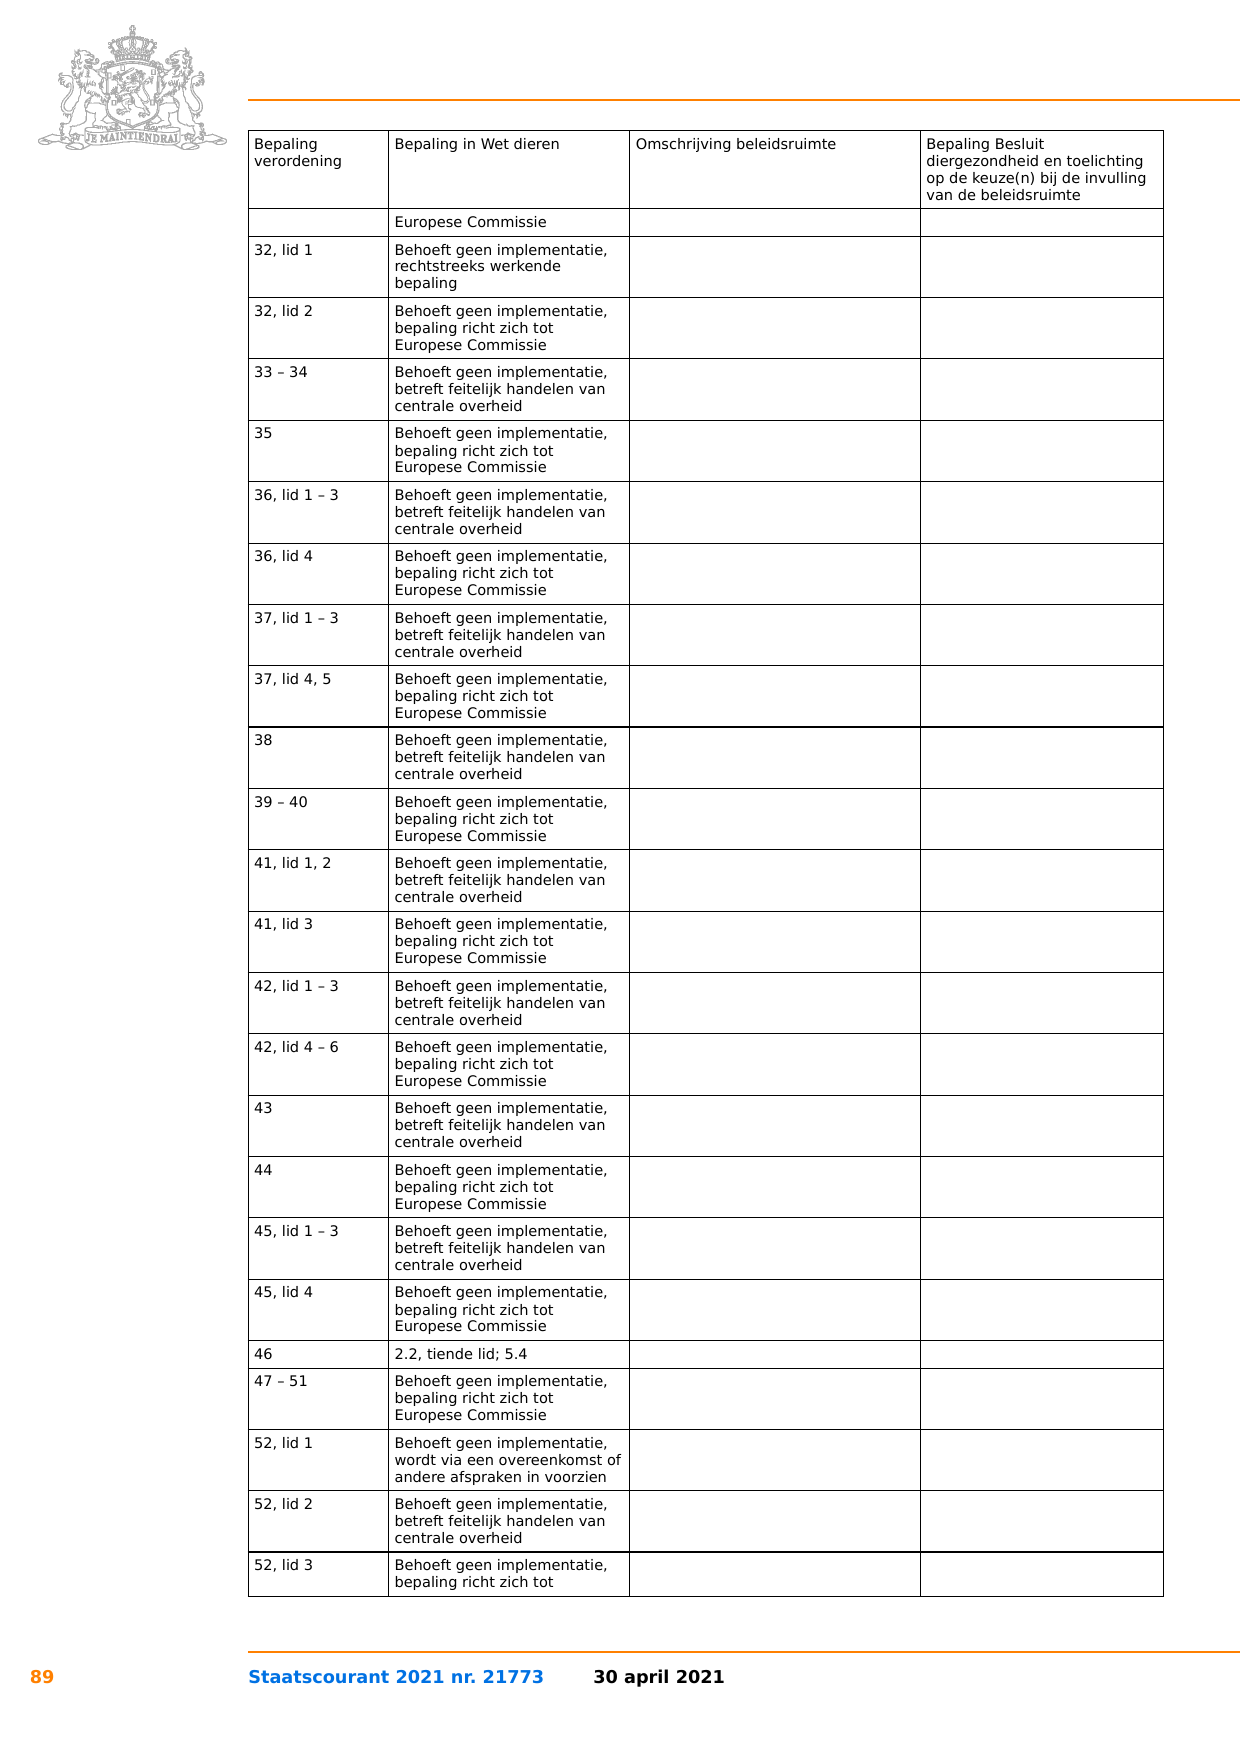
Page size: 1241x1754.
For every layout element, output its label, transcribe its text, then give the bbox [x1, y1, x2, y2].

table_cell [921, 1491, 1163, 1551]
table_cell [630, 1096, 920, 1156]
table_cell Behoeft geen implementatie, bepaling richt zich tot [389, 1553, 629, 1596]
table_cell Behoeft geen implementatie, bepaling richt zich tot Europese Commissie [389, 421, 629, 481]
table_cell Behoeft geen implementatie, betreft feitelijk handelen van centrale overheid [389, 1096, 629, 1156]
table_cell 41, lid 1, 2 [249, 850, 388, 911]
table_cell 46 [249, 1341, 388, 1367]
table_cell [921, 544, 1163, 604]
table_cell 39 – 40 [249, 789, 388, 849]
table_cell [921, 298, 1163, 358]
table_cell [921, 1157, 1163, 1217]
table_cell [921, 912, 1163, 972]
table_cell Behoeft geen implementatie, bepaling richt zich tot Europese Commissie [389, 1034, 629, 1094]
table_cell [630, 359, 920, 420]
table_cell [630, 912, 920, 972]
table_cell [921, 421, 1163, 481]
table_cell [921, 1341, 1163, 1367]
table_cell 52, lid 3 [249, 1553, 388, 1596]
picture [38, 25, 227, 150]
table_cell [921, 1430, 1163, 1490]
table_cell 41, lid 3 [249, 912, 388, 972]
table_cell 36, lid 4 [249, 544, 388, 604]
table_cell [630, 973, 920, 1033]
table_cell [630, 789, 920, 849]
table_cell 38 [249, 728, 388, 788]
table_cell [630, 1280, 920, 1340]
table_cell [921, 1034, 1163, 1094]
table_cell Behoeft geen implementatie, bepaling richt zich tot Europese Commissie [389, 298, 629, 358]
table_cell [630, 666, 920, 726]
table_cell Europese Commissie [389, 209, 629, 236]
table_cell 32, lid 1 [249, 237, 388, 297]
table_cell [921, 359, 1163, 420]
table_cell Behoeft geen implementatie, betreft feitelijk handelen van centrale overheid [389, 1218, 629, 1279]
table_cell 42, lid 1 – 3 [249, 973, 388, 1033]
table_cell 35 [249, 421, 388, 481]
table_cell 43 [249, 1096, 388, 1156]
table_cell Behoeft geen implementatie, betreft feitelijk handelen van centrale overheid [389, 1491, 629, 1551]
table_cell [921, 1369, 1163, 1429]
table_cell 45, lid 1 – 3 [249, 1218, 388, 1279]
table_cell [630, 1341, 920, 1367]
table_cell [630, 544, 920, 604]
table_cell [921, 482, 1163, 542]
table_cell [921, 209, 1163, 236]
table_cell Behoeft geen implementatie, bepaling richt zich tot Europese Commissie [389, 912, 629, 972]
table_cell Behoeft geen implementatie, bepaling richt zich tot Europese Commissie [389, 789, 629, 849]
table_cell Behoeft geen implementatie, bepaling richt zich tot Europese Commissie [389, 1369, 629, 1429]
table_cell [630, 605, 920, 665]
table_cell [630, 298, 920, 358]
table_cell [630, 421, 920, 481]
table_cell Behoeft geen implementatie, betreft feitelijk handelen van centrale overheid [389, 850, 629, 911]
table_cell Behoeft geen implementatie, wordt via een overeenkomst of andere afspraken in voorzien [389, 1430, 629, 1490]
table_cell 47 – 51 [249, 1369, 388, 1429]
table_cell [630, 209, 920, 236]
table_cell [630, 482, 920, 542]
table_cell [921, 1553, 1163, 1596]
table_cell 42, lid 4 – 6 [249, 1034, 388, 1094]
table_cell Behoeft geen implementatie, bepaling richt zich tot Europese Commissie [389, 1157, 629, 1217]
table_cell 45, lid 4 [249, 1280, 388, 1340]
table_cell 36, lid 1 – 3 [249, 482, 388, 542]
table_cell Behoeft geen implementatie, bepaling richt zich tot Europese Commissie [389, 1280, 629, 1340]
table_cell Behoeft geen implementatie, betreft feitelijk handelen van centrale overheid [389, 973, 629, 1033]
table_cell [921, 1280, 1163, 1340]
table_cell 52, lid 2 [249, 1491, 388, 1551]
table_cell [630, 1553, 920, 1596]
table_cell [921, 1218, 1163, 1279]
table_cell 2.2, tiende lid; 5.4 [389, 1341, 629, 1367]
table_header Bepaling in Wet dieren [389, 131, 629, 208]
table_cell [630, 1369, 920, 1429]
table_cell [630, 237, 920, 297]
table_cell Behoeft geen implementatie, betreft feitelijk handelen van centrale overheid [389, 728, 629, 788]
table_cell [630, 1430, 920, 1490]
table_cell [921, 1096, 1163, 1156]
table_cell Behoeft geen implementatie, betreft feitelijk handelen van centrale overheid [389, 482, 629, 542]
table_header Omschrijving beleidsruimte [630, 131, 920, 208]
table_cell Behoeft geen implementatie, bepaling richt zich tot Europese Commissie [389, 544, 629, 604]
table_cell [921, 237, 1163, 297]
table_cell Behoeft geen implementatie, rechtstreeks werkende bepaling [389, 237, 629, 297]
table_cell [921, 666, 1163, 726]
table_cell [630, 728, 920, 788]
table_cell 37, lid 1 – 3 [249, 605, 388, 665]
table_cell [630, 1034, 920, 1094]
table_cell [630, 1218, 920, 1279]
table_cell [630, 1157, 920, 1217]
table_cell [630, 850, 920, 911]
table_header Bepaling verordening [249, 131, 388, 208]
table_cell Behoeft geen implementatie, betreft feitelijk handelen van centrale overheid [389, 605, 629, 665]
table_header Bepaling Besluit diergezondheid en toelichting op de keuze(n) bij de invulling van de beleidsruimte [921, 131, 1163, 208]
table_cell 44 [249, 1157, 388, 1217]
table_cell [921, 850, 1163, 911]
table_cell 32, lid 2 [249, 298, 388, 358]
table_cell [249, 209, 388, 236]
table_cell 33 – 34 [249, 359, 388, 420]
table_cell 52, lid 1 [249, 1430, 388, 1490]
table_cell [921, 605, 1163, 665]
table_cell 37, lid 4, 5 [249, 666, 388, 726]
table_cell [630, 1491, 920, 1551]
table_cell [921, 973, 1163, 1033]
table_cell Behoeft geen implementatie, bepaling richt zich tot Europese Commissie [389, 666, 629, 726]
table_cell [921, 789, 1163, 849]
table_cell [921, 728, 1163, 788]
table_cell Behoeft geen implementatie, betreft feitelijk handelen van centrale overheid [389, 359, 629, 420]
